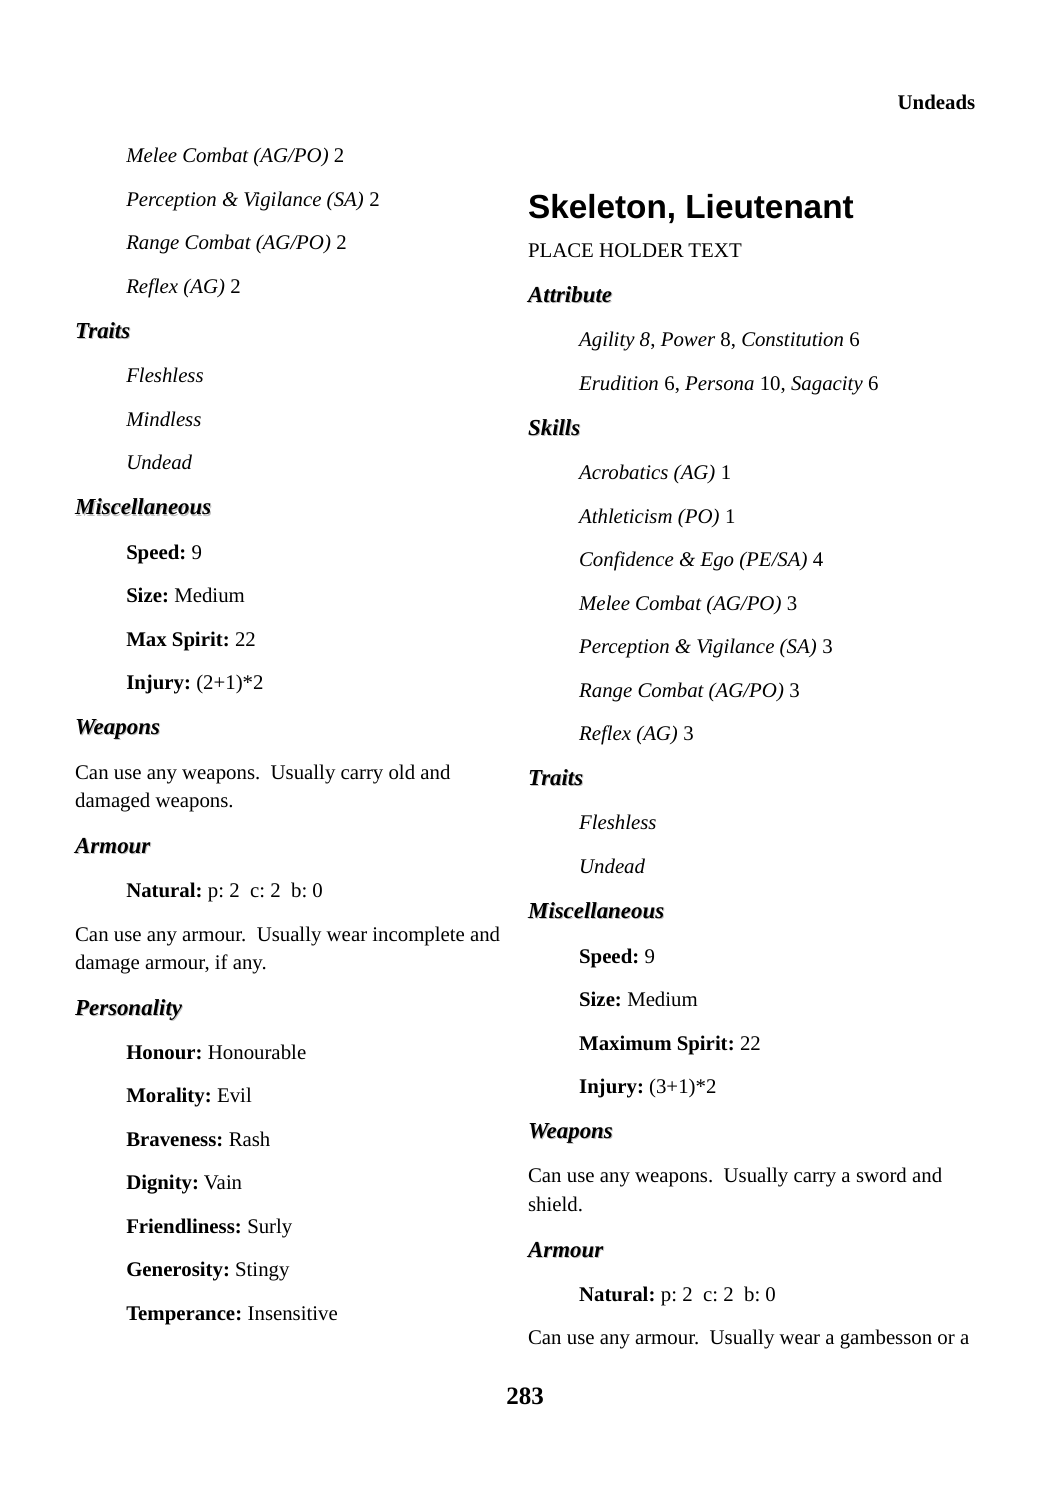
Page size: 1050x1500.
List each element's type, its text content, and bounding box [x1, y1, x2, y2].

text PLACE HOLDER TEXT [528, 238, 975, 262]
text Undead [126, 450, 522, 474]
text Temperance: Insensitive [126, 1301, 522, 1324]
text Mindless [126, 407, 522, 431]
text Injury: (2+1)*2 [126, 670, 522, 694]
text Armour [528, 1236, 975, 1262]
text Max Spirit: 22 [126, 627, 522, 651]
text Traits [75, 317, 522, 343]
text Weapons [75, 713, 522, 740]
text Skills [528, 414, 975, 441]
text Fleshless [126, 363, 522, 387]
text Weapons [528, 1117, 975, 1144]
text Can use any armour. Usually wear incomplete and damage armour, if any. [75, 921, 522, 974]
text Speed: 9 [126, 540, 522, 564]
text Generosity: Stingy [126, 1257, 522, 1281]
text Personality [75, 994, 522, 1020]
text Range Combat (AG/PO) 3 [579, 677, 975, 702]
text Range Combat (AG/PO) 2 [126, 230, 522, 254]
text Traits [528, 764, 975, 791]
text Reflex (AG) 3 [579, 721, 975, 745]
text Reflex (AG) 2 [126, 274, 522, 298]
text Undead [579, 854, 975, 878]
text Injury: (3+1)*2 [579, 1074, 975, 1098]
text Dignity: Vain [126, 1170, 522, 1194]
text Natural: p: 2 c: 2 b: 0 [126, 878, 522, 902]
text Erudition 6, Persona 10, Sagacity 6 [579, 371, 975, 395]
text Athleticism (PO) 1 [579, 504, 975, 528]
text Speed: 9 [579, 943, 975, 968]
text Confidence & Ego (PE/SA) 4 [579, 547, 975, 571]
text Can use any armour. Usually wear a gambesson or a [528, 1325, 975, 1349]
text Fleshless [579, 811, 975, 834]
text Natural: p: 2 c: 2 b: 0 [579, 1282, 975, 1306]
text Maximum Spirit: 22 [579, 1030, 975, 1054]
text Size: Medium [579, 987, 975, 1011]
text Miscellaneous [75, 493, 522, 520]
text Miscellaneous [528, 897, 975, 924]
text Can use any weapons. Usually carry a sword and shield. [528, 1163, 975, 1216]
text Melee Combat (AG/PO) 2 [126, 143, 522, 167]
text Agility 8, Power 8, Constitution 6 [579, 327, 975, 351]
text Perception & Vigilance (SA) 3 [579, 634, 975, 658]
subtitle Skeleton, Lieutenant [528, 187, 975, 225]
text Melee Combat (AG/PO) 3 [579, 591, 975, 615]
text Perception & Vigilance (SA) 2 [126, 187, 522, 211]
text Can use any weapons. Usually carry old and damaged weapons. [75, 759, 522, 812]
text Attribute [528, 281, 975, 307]
text Morality: Evil [126, 1083, 522, 1107]
text Armour [75, 832, 522, 858]
text Braveness: Rash [126, 1127, 522, 1151]
text Honour: Honourable [126, 1040, 522, 1064]
text Size: Medium [126, 583, 522, 607]
text Acrobatics (AG) 1 [579, 460, 975, 484]
text Friendliness: Surly [126, 1214, 522, 1238]
